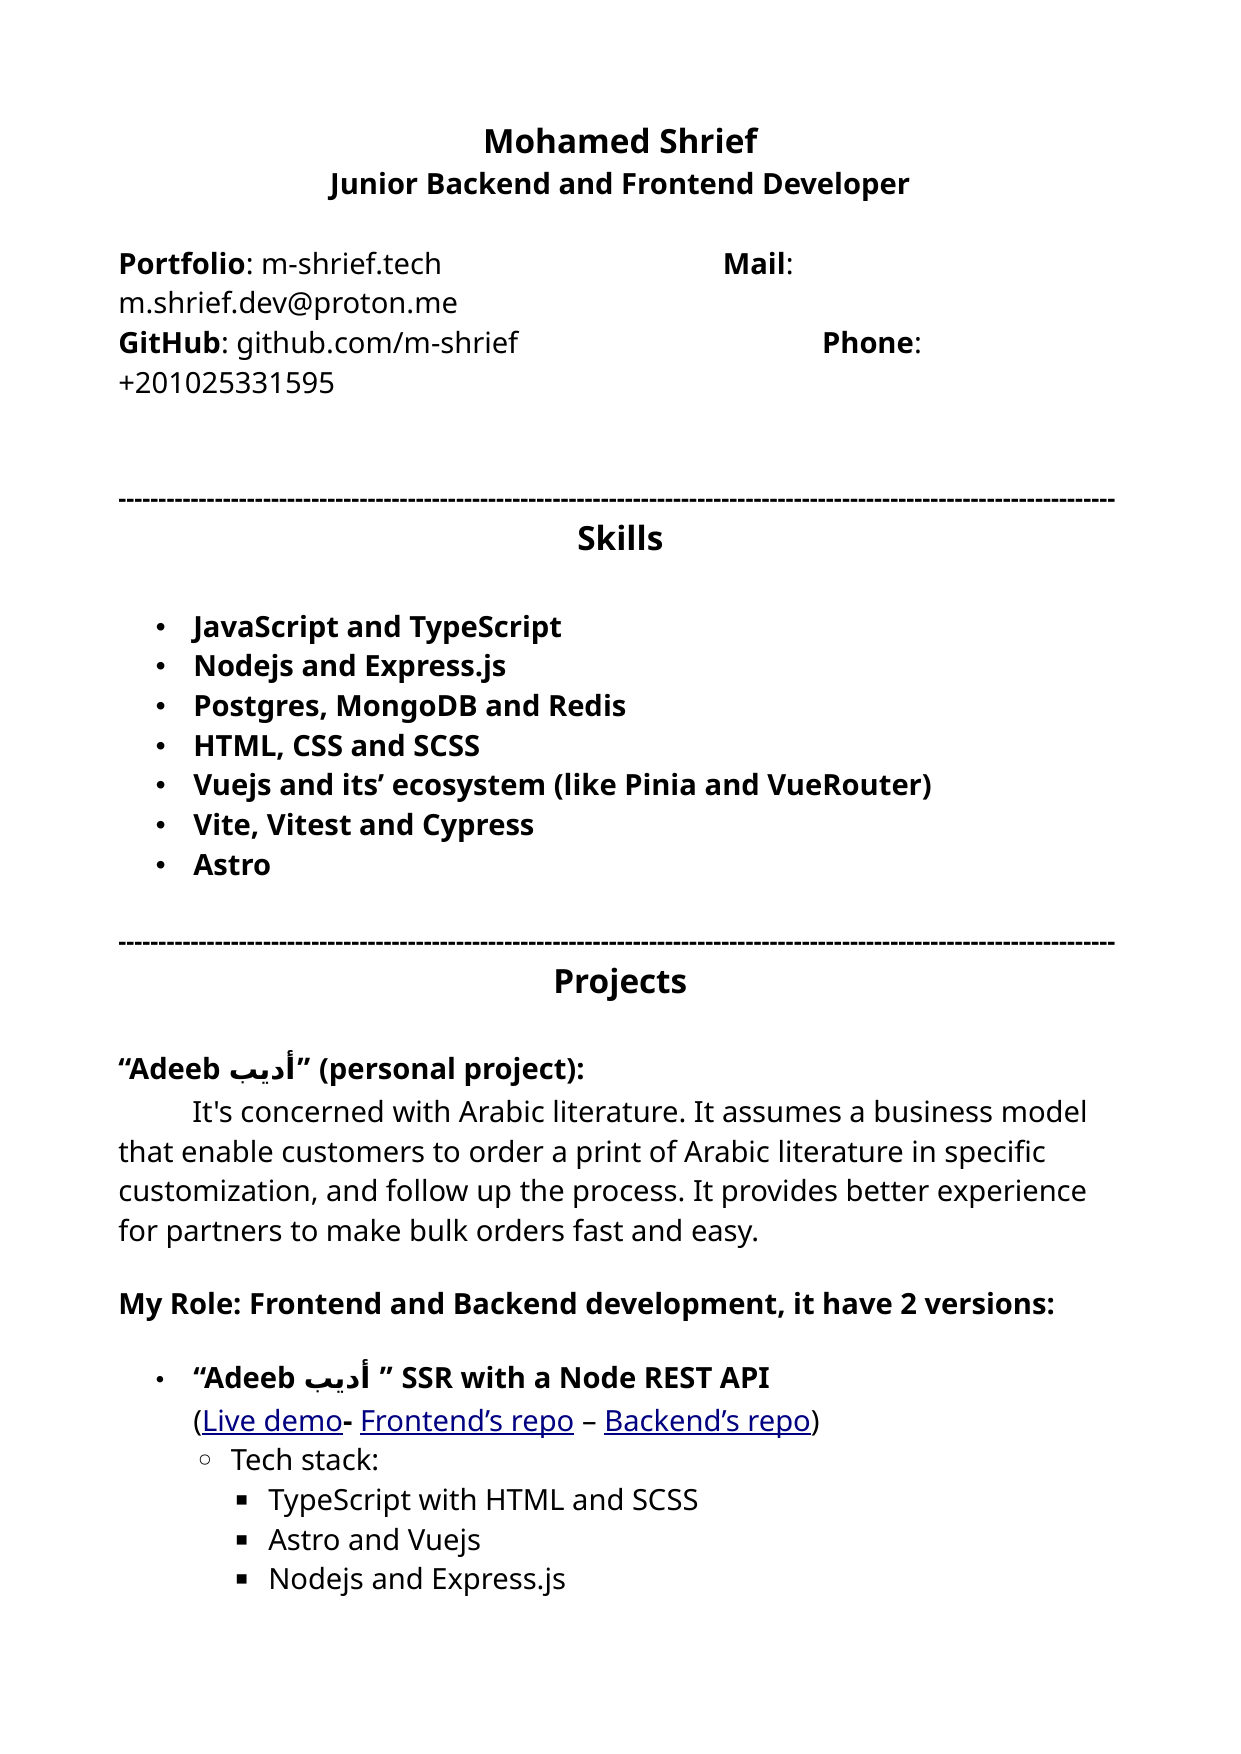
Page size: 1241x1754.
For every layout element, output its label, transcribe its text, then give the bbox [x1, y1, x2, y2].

list HTML, CSS and SCSS [156, 725, 1122, 765]
list Astro and Vuejs [231, 1519, 1122, 1559]
list TypeScript with HTML and SCSS [231, 1479, 1122, 1519]
list Tech stack: [193, 1439, 1122, 1479]
list Nodejs and Express.js [231, 1559, 1122, 1598]
text Projects [118, 957, 1122, 1003]
text ---------------------------------------------------------------------------------------------------------------------------- [118, 481, 1122, 515]
list Postgres, MongoDB and Redis [156, 685, 1122, 725]
list Vuejs and its’ ecosystem (like Pinia and VueRouter) [156, 765, 1122, 804]
text Skills [118, 515, 1122, 561]
list Astro [156, 844, 1122, 884]
text ---------------------------------------------------------------------------------------------------------------------------- [118, 923, 1122, 957]
list “Adeeb أديب ” SSR with a Node REST API (Live demo- Frontend’s repo – Backend’s repo) [156, 1357, 1122, 1439]
text “Adeeb أديب” (personal project): [118, 1048, 1122, 1091]
text Junior Backend and Frontend Developer [118, 163, 1122, 203]
list JavaScript and TypeScript [156, 606, 1122, 646]
text GitHub: github.com/m-shrief Phone: +201025331595 [118, 322, 1122, 402]
text Portfolio: m-shrief.tech Mail: m.shrief.dev@proton.me [118, 243, 1122, 322]
list Nodejs and Express.js [156, 646, 1122, 685]
text It's concerned with Arabic literature. It assumes a business model that enable customers to order a print of Arabic literature in specific customization, and follow up the process. It provides better experience for partners to make bulk orders fast and easy. [118, 1091, 1122, 1250]
text My Role: Frontend and Backend development, it have 2 versions: [118, 1284, 1122, 1357]
text Mohamed Shrief [118, 118, 1122, 163]
list Vite, Vitest and Cypress [156, 804, 1122, 844]
